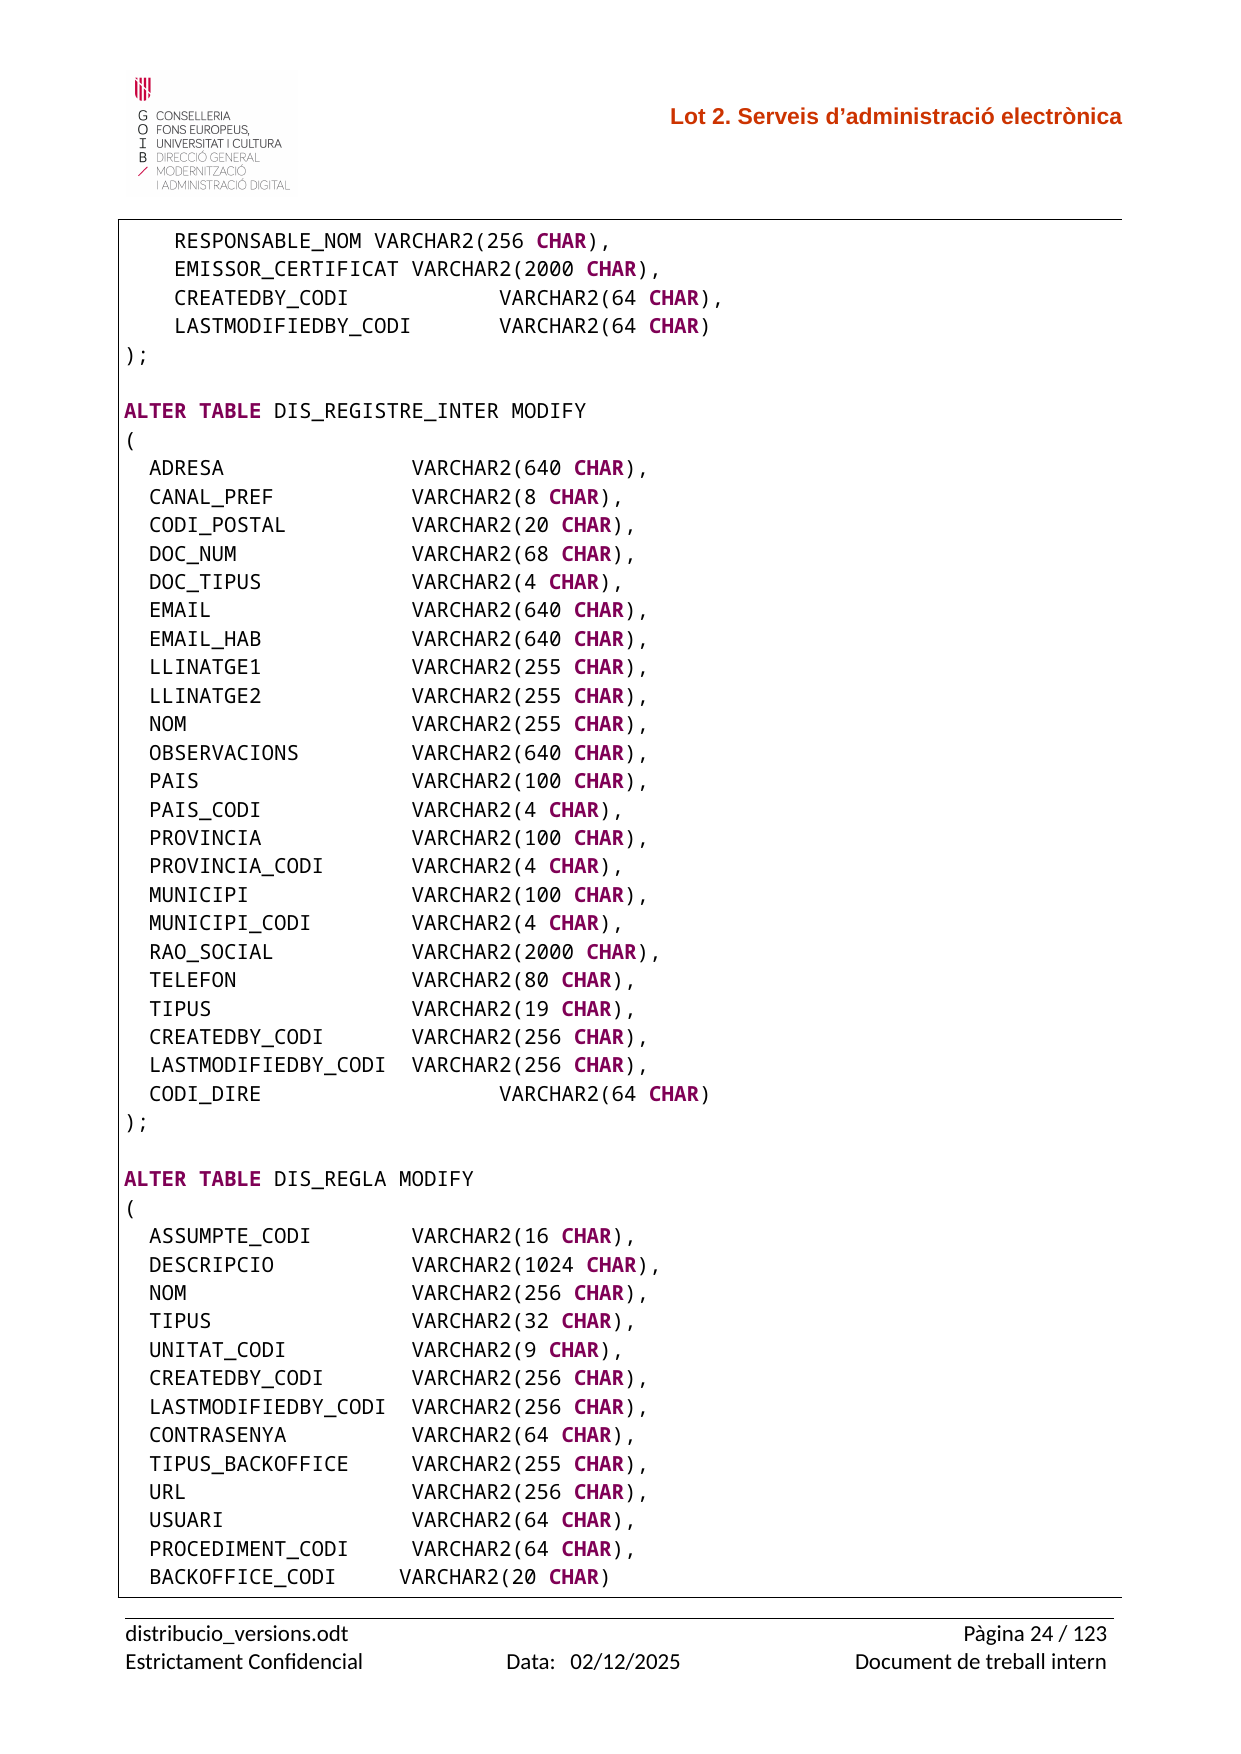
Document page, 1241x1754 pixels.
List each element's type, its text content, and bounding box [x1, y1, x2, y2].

table_header RESPONSABLE_NOM VARCHAR2(256 CHAR), EMISSOR_CERTIFICAT VARCHAR2(2000 CHAR), CREATEDBY_CODI VARCHAR2(64 CHAR), LASTMODIFIEDBY_CODI VARCHAR2(64 CHAR) ); ALTER TABLE DIS_REGISTRE_INTER MODIFY ( ADRESA VARCHAR2(640 CHAR), CANAL_PREF VARCHAR2(8 CHAR), CODI_POSTAL VARCHAR2(20 CHAR), DOC_NUM VARCHAR2(68 CHAR), DOC_TIPUS VARCHAR2(4 CHAR), EMAIL VARCHAR2(640 CHAR), EMAIL_HAB VARCHAR2(640 CHAR), LLINATGE1 VARCHAR2(255 CHAR), LLINATGE2 VARCHAR2(255 CHAR), NOM VARCHAR2(255 CHAR), OBSERVACIONS VARCHAR2(640 CHAR), PAIS VARCHAR2(100 CHAR), PAIS_CODI VARCHAR2(4 CHAR), PROVINCIA VARCHAR2(100 CHAR), PROVINCIA_CODI VARCHAR2(4 CHAR), MUNICIPI VARCHAR2(100 CHAR), MUNICIPI_CODI VARCHAR2(4 CHAR), RAO_SOCIAL VARCHAR2(2000 CHAR), TELEFON VARCHAR2(80 CHAR), TIPUS VARCHAR2(19 CHAR), CREATEDBY_CODI VARCHAR2(256 CHAR), LASTMODIFIEDBY_CODI VARCHAR2(256 CHAR), CODI_DIRE VARCHAR2(64 CHAR) ); ALTER TABLE DIS_REGLA MODIFY ( ASSUMPTE_CODI VARCHAR2(16 CHAR), DESCRIPCIO VARCHAR2(1024 CHAR), NOM VARCHAR2(256 CHAR), TIPUS VARCHAR2(32 CHAR), UNITAT_CODI VARCHAR2(9 CHAR), CREATEDBY_CODI VARCHAR2(256 CHAR), LASTMODIFIEDBY_CODI VARCHAR2(256 CHAR), CONTRASENYA VARCHAR2(64 CHAR), TIPUS_BACKOFFICE VARCHAR2(255 CHAR), URL VARCHAR2(256 CHAR), USUARI VARCHAR2(64 CHAR), PROCEDIMENT_CODI VARCHAR2(64 CHAR), BACKOFFICE_CODI VARCHAR2(20 CHAR) [119, 220, 1122, 1597]
picture [126, 70, 299, 197]
